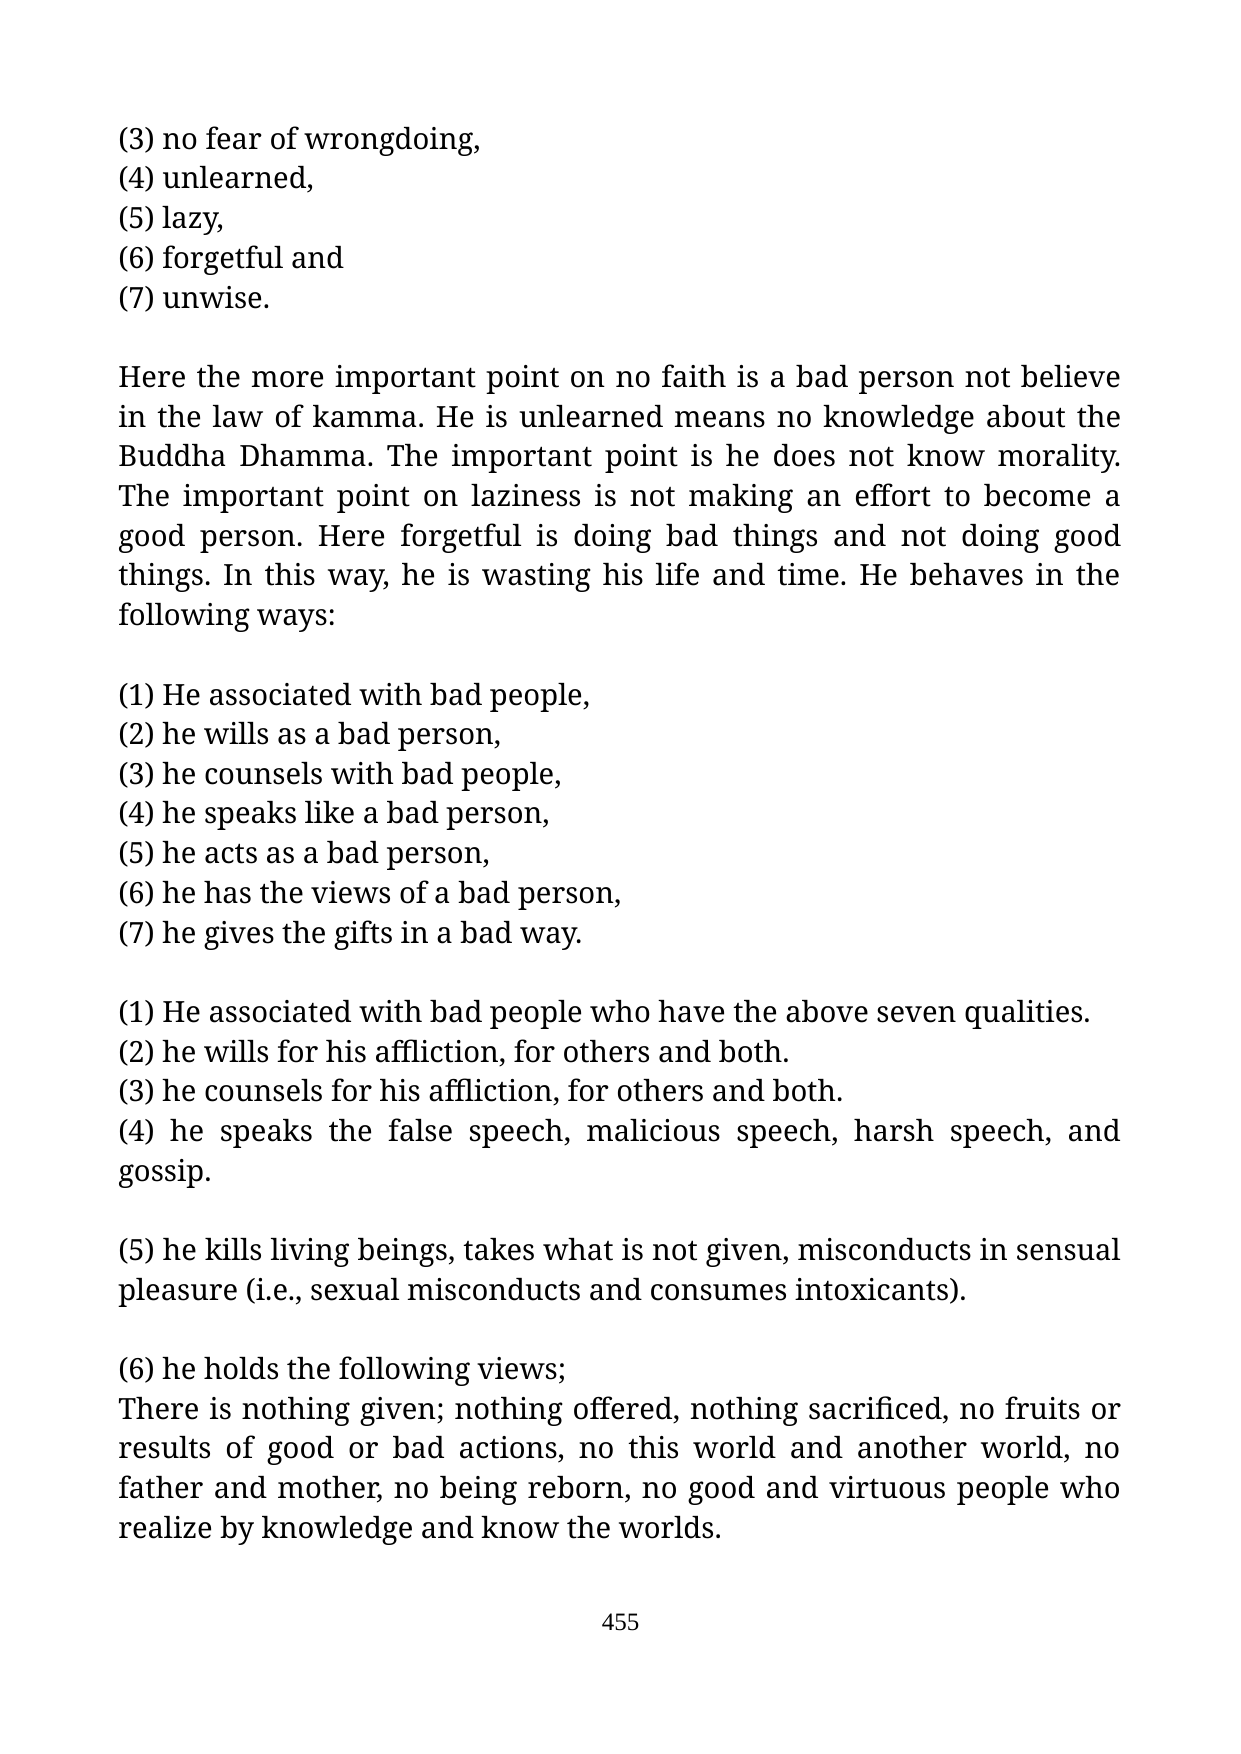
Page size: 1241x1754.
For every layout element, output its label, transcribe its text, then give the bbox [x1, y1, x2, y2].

text (3) no fear of wrongdoing, (4) unlearned, (5) lazy, (6) forgetful and (7) unwise. Here the more important point on no faith is a bad person not believe in the law of kamma. He is unlearned means no knowledge about the Buddha Dhamma. The important point is he does not know morality. The important point on laziness is not making an effort to become a good person. Here forgetful is doing bad things and not doing good things. In this way, he is wasting his life and time. He behaves in the following ways: (1) He associated with bad people, (2) he wills as a bad person, (3) he counsels with bad people, (4) he speaks like a bad person, (5) he acts as a bad person, (6) he has the views of a bad person, (7) he gives the gifts in a bad way. (1) He associated with bad people who have the above seven qualities. (2) he wills for his affliction, for others and both. (3) he counsels for his affliction, for others and both. (4) he speaks the false speech, malicious speech, harsh speech, and gossip. (5) he kills living beings, takes what is not given, misconducts in sensual pleasure (i.e., sexual misconducts and consumes intoxicants). (6) he holds the following views; There is nothing given; nothing offered, nothing sacrificed, no fruits or results of good or bad actions, no this world and another world, no father and mother, no being reborn, no good and virtuous people who realize by knowledge and know the worlds. [118, 118, 1122, 1547]
